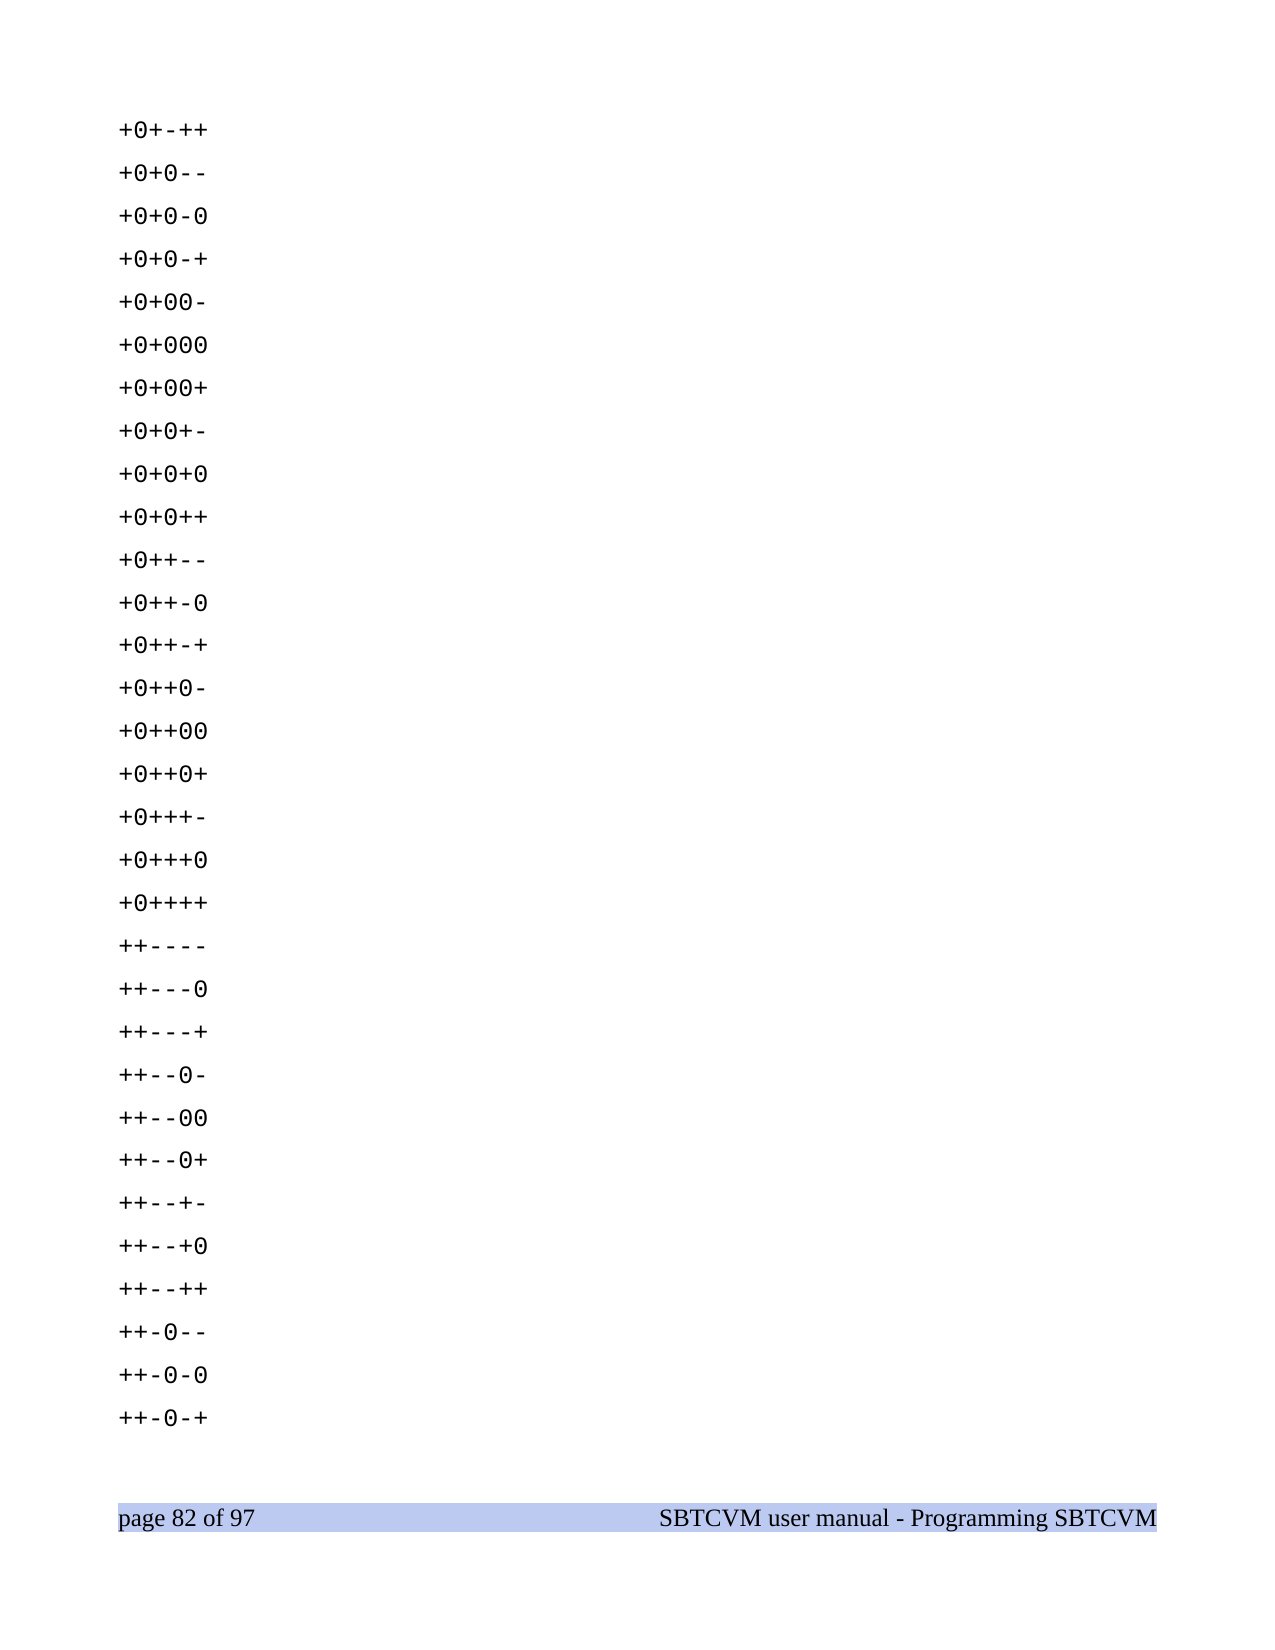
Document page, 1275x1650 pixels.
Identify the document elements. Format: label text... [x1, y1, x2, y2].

text ++---- [118, 933, 1157, 962]
text ++--0+ [118, 1148, 1157, 1176]
text +0+0-0 [118, 204, 1157, 232]
text +0+++0 [118, 848, 1157, 876]
text ++--00 [118, 1105, 1157, 1133]
text +0++-+ [118, 633, 1157, 661]
text +0++-0 [118, 590, 1157, 618]
text ++-0-- [118, 1320, 1157, 1348]
text +0+0+0 [118, 461, 1157, 490]
text ++--+0 [118, 1234, 1157, 1262]
text ++--+- [118, 1191, 1157, 1219]
text +0++-- [118, 547, 1157, 576]
text +0+00+ [118, 376, 1157, 404]
text ++---0 [118, 976, 1157, 1005]
text ++--++ [118, 1277, 1157, 1305]
text +0+0-- [118, 161, 1157, 189]
text +0+++- [118, 805, 1157, 833]
text ++--0- [118, 1062, 1157, 1091]
text +0++0+ [118, 762, 1157, 790]
text ++---+ [118, 1019, 1157, 1048]
text +0++++ [118, 891, 1157, 919]
text +0++00 [118, 719, 1157, 747]
text +0+000 [118, 333, 1157, 361]
text +0+0++ [118, 504, 1157, 533]
text +0+0-+ [118, 247, 1157, 275]
text ++-0-+ [118, 1406, 1157, 1434]
text +0++0- [118, 676, 1157, 704]
text +0+-++ [118, 118, 1157, 146]
text ++-0-0 [118, 1363, 1157, 1391]
text +0+0+- [118, 418, 1157, 447]
text +0+00- [118, 290, 1157, 318]
